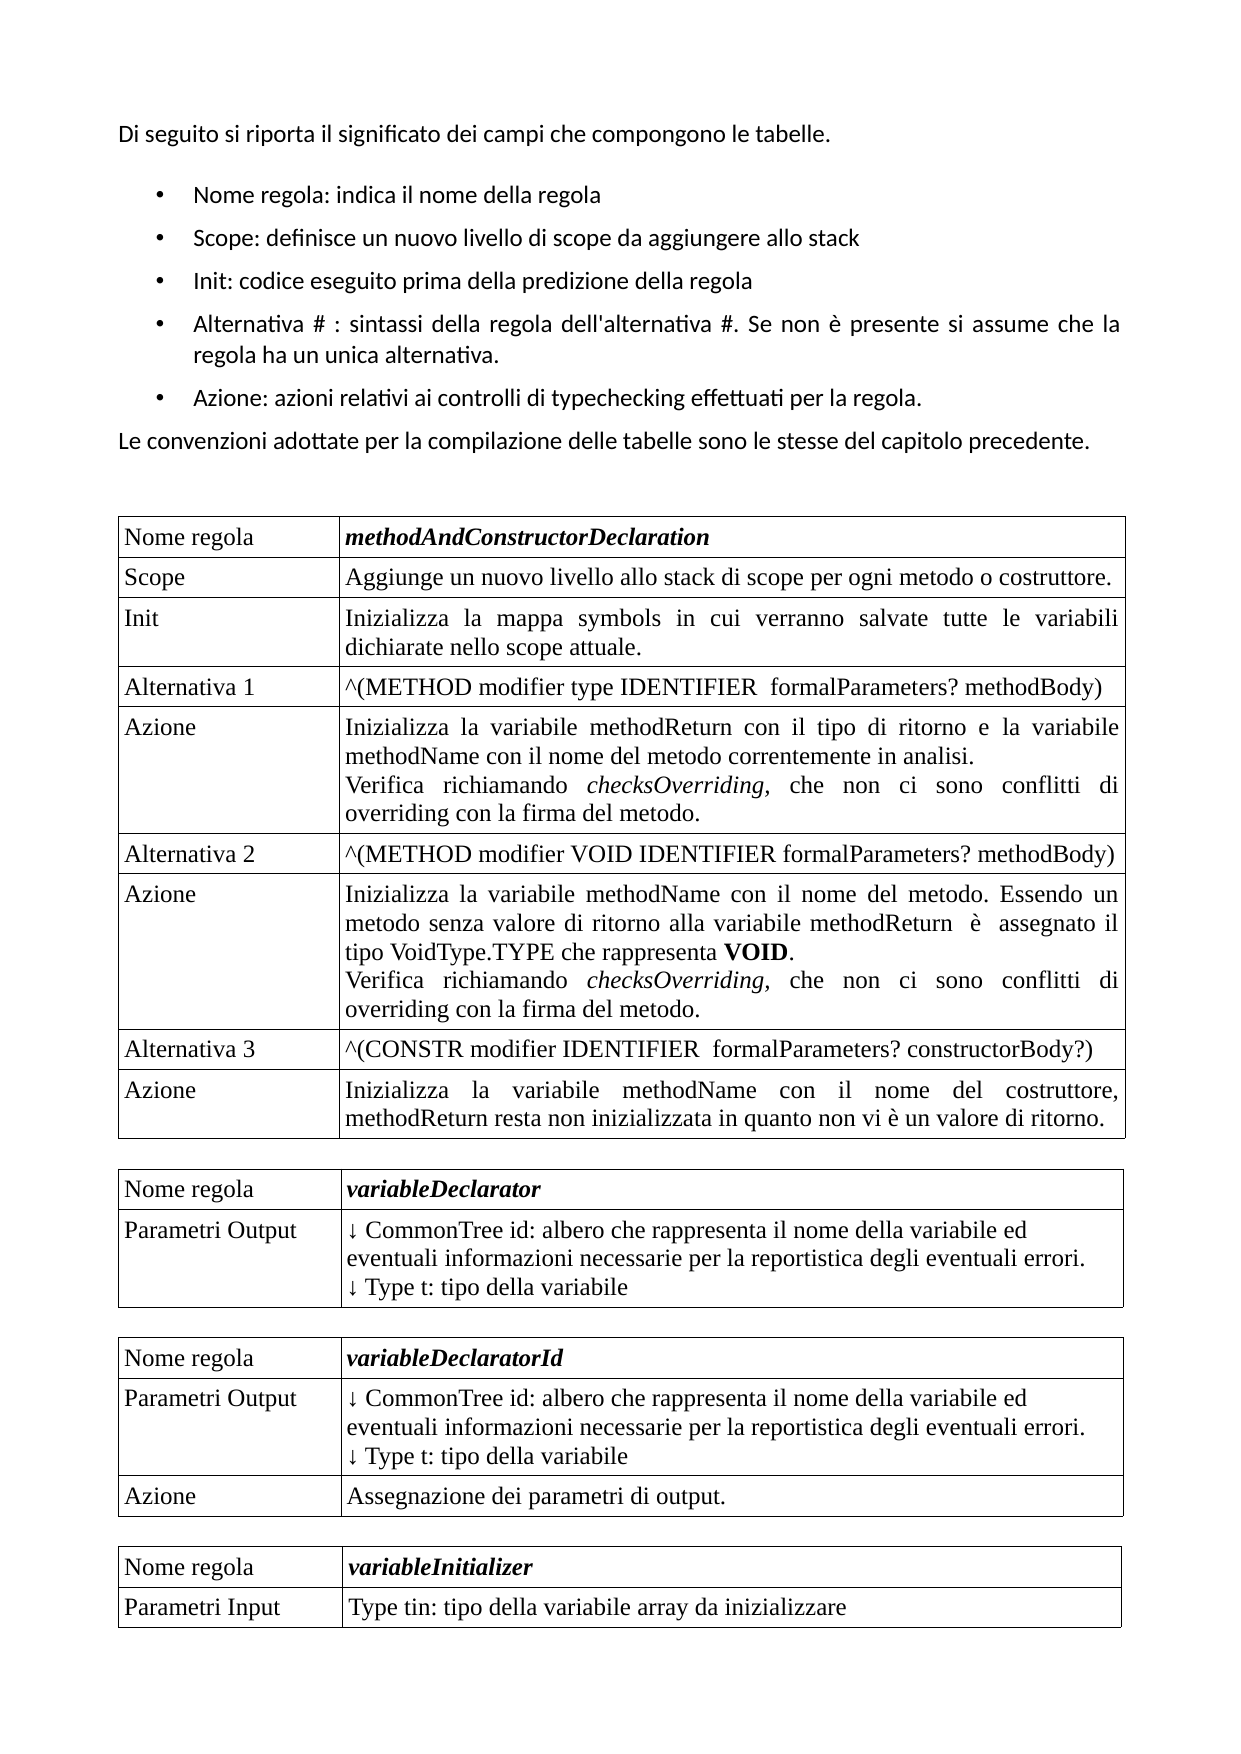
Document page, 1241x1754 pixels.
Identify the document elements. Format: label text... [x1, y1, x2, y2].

table_cell Azione [119, 874, 339, 1028]
list Scope: definisce un nuovo livello di scope da aggiungere allo stack [156, 222, 1123, 253]
table_cell ^(METHOD modifier type IDENTIFIER formalParameters? methodBody) [340, 667, 1125, 706]
table_cell Inizializza la variabile methodName con il nome del costruttore, methodReturn resta non inizializzata in quanto non vi è un valore di ritorno. [340, 1070, 1125, 1138]
table_header Nome regola [119, 1338, 341, 1378]
text Di seguito si riporta il significato dei campi che compongono le tabelle. [118, 118, 1123, 149]
table_cell Scope [119, 558, 339, 597]
text Le convenzioni adottate per la compilazione delle tabelle sono le stesse del capitolo precedente. [118, 425, 1123, 455]
table_cell Inizializza la mappa symbols in cui verranno salvate tutte le variabili dichiarate nello scope attuale. [340, 598, 1125, 666]
table_cell Parametri Output [119, 1379, 341, 1475]
table_cell Alternativa 1 [119, 667, 339, 706]
list Init: codice eseguito prima della predizione della regola [156, 265, 1123, 296]
table_cell Azione [119, 707, 339, 833]
table_cell Init [119, 598, 339, 666]
table_cell Inizializza la variabile methodReturn con il tipo di ritorno e la variabile methodName con il nome del metodo correntemente in analisi. Verifica richiamando checksOverriding, che non ci sono conflitti di overriding con la firma del metodo. [340, 707, 1125, 833]
table_cell Inizializza la variabile methodName con il nome del metodo. Essendo un metodo senza valore di ritorno alla variabile methodReturn è assegnato il tipo VoidType.TYPE che rappresenta VOID. Verifica richiamando checksOverriding, che non ci sono conflitti di overriding con la firma del metodo. [340, 874, 1125, 1028]
table_header Nome regola [119, 1547, 342, 1587]
table_header methodAndConstructorDeclaration [340, 517, 1125, 557]
list Azione: azioni relativi ai controlli di typechecking effettuati per la regola. [156, 382, 1123, 412]
table_cell ↓ CommonTree id: albero che rappresenta il nome della variabile ed eventuali informazioni necessarie per la reportistica degli eventuali errori. ↓ Type t: tipo della variabile [342, 1379, 1123, 1475]
table_cell ^(CONSTR modifier IDENTIFIER formalParameters? constructorBody?) [340, 1030, 1125, 1069]
table_cell Aggiunge un nuovo livello allo stack di scope per ogni metodo o costruttore. [340, 558, 1125, 597]
list Nome regola: indica il nome della regola [156, 179, 1123, 210]
table_cell Alternativa 3 [119, 1030, 339, 1069]
list Alternativa # : sintassi della regola dell'alternativa #. Se non è presente si assume che la regola ha un unica alternativa. [156, 308, 1123, 369]
table_cell Assegnazione dei parametri di output. [342, 1476, 1123, 1516]
table_cell ↓ CommonTree id: albero che rappresenta il nome della variabile ed eventuali informazioni necessarie per la reportistica degli eventuali errori. ↓ Type t: tipo della variabile [342, 1210, 1123, 1307]
table_header variableInitializer [343, 1547, 1121, 1587]
table_cell Parametri Input [119, 1588, 342, 1627]
table_cell Alternativa 2 [119, 834, 339, 873]
table_header variableDeclaratorId [342, 1338, 1123, 1378]
table_header variableDeclarator [342, 1170, 1123, 1209]
table_cell Azione [119, 1070, 339, 1138]
table_header Nome regola [119, 517, 339, 557]
table_cell Type tin: tipo della variabile array da inizializzare [343, 1588, 1121, 1627]
table_cell ^(METHOD modifier VOID IDENTIFIER formalParameters? methodBody) [340, 834, 1125, 873]
table_header Nome regola [119, 1170, 341, 1209]
table_cell Azione [119, 1476, 341, 1516]
table_cell Parametri Output [119, 1210, 341, 1307]
